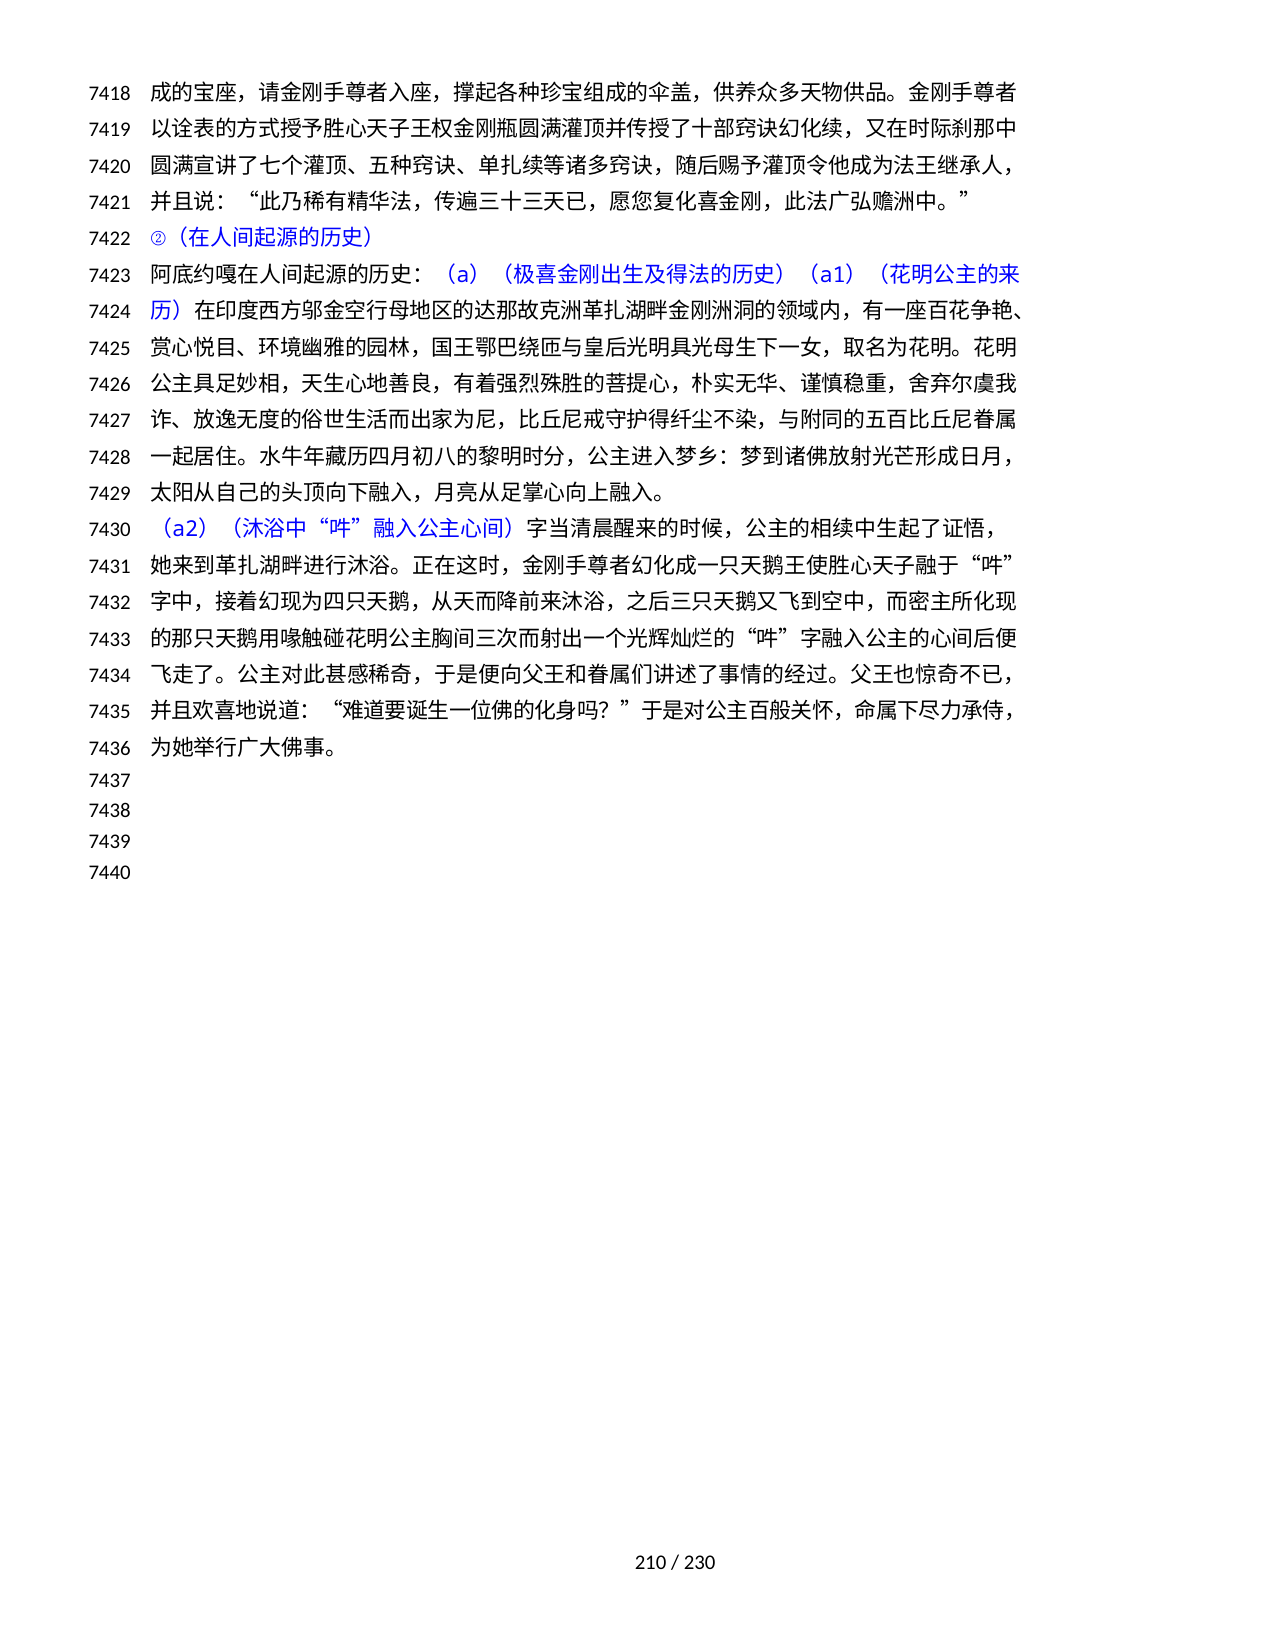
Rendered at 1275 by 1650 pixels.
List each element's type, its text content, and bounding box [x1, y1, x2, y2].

text ②（在人间起源的历史） [150, 220, 1200, 252]
text （a2）（沐浴中“吽”融入公主心间）字当清晨醒来的时候，公主的相续中生起了证悟， [150, 511, 1200, 543]
text 历）在印度西方邬金空行母地区的达那故克洲革扎湖畔金刚洲洞的领域内，有一座百花争艳、 [150, 293, 1200, 325]
text 赏心悦目、环境幽雅的园林，国王鄂巴绕匝与皇后光明具光母生下一女，取名为花明。花明 [150, 330, 1200, 361]
text 字中，接着幻现为四只天鹅，从天而降前来沐浴，之后三只天鹅又飞到空中，而密主所化现 [150, 584, 1200, 616]
text 公主具足妙相，天生心地善良，有着强烈殊胜的菩提心，朴实无华、谨慎稳重，舍弃尔虞我 [150, 366, 1200, 398]
text 为她举行广大佛事。 [150, 730, 1200, 761]
text 成的宝座，请金刚手尊者入座，撑起各种珍宝组成的伞盖，供养众多天物供品。金刚手尊者 [150, 75, 1200, 107]
text 诈、放逸无度的俗世生活而出家为尼，比丘尼戒守护得纤尘不染，与附同的五百比丘尼眷属 [150, 402, 1200, 434]
text 一起居住。水牛年藏历四月初八的黎明时分，公主进入梦乡：梦到诸佛放射光芒形成日月， [150, 439, 1200, 470]
text 飞走了。公主对此甚感稀奇，于是便向父王和眷属们讲述了事情的经过。父王也惊奇不已， [150, 657, 1200, 689]
text 圆满宣讲了七个灌顶、五种窍诀、单扎续等诸多窍诀，随后赐予灌顶令他成为法王继承人， [150, 148, 1200, 179]
text 以诠表的方式授予胜心天子王权金刚瓶圆满灌顶并传授了十部窍诀幻化续，又在时际刹那中 [150, 111, 1200, 143]
text 并且欢喜地说道：“难道要诞生一位佛的化身吗？”于是对公主百般关怀，命属下尽力承侍， [150, 693, 1200, 725]
text 太阳从自己的头顶向下融入，月亮从足掌心向上融入。 [150, 475, 1200, 507]
text 阿底约嘎在人间起源的历史：（a）（极喜金刚出生及得法的历史）（a1）（花明公主的来 [150, 257, 1200, 289]
text 的那只天鹅用喙触碰花明公主胸间三次而射出一个光辉灿烂的“吽”字融入公主的心间后便 [150, 621, 1200, 652]
text 她来到革扎湖畔进行沐浴。正在这时，金刚手尊者幻化成一只天鹅王使胜心天子融于“吽” [150, 548, 1200, 579]
text 并且说：“此乃稀有精华法，传遍三十三天已，愿您复化喜金刚，此法广弘赡洲中。” [150, 184, 1200, 216]
